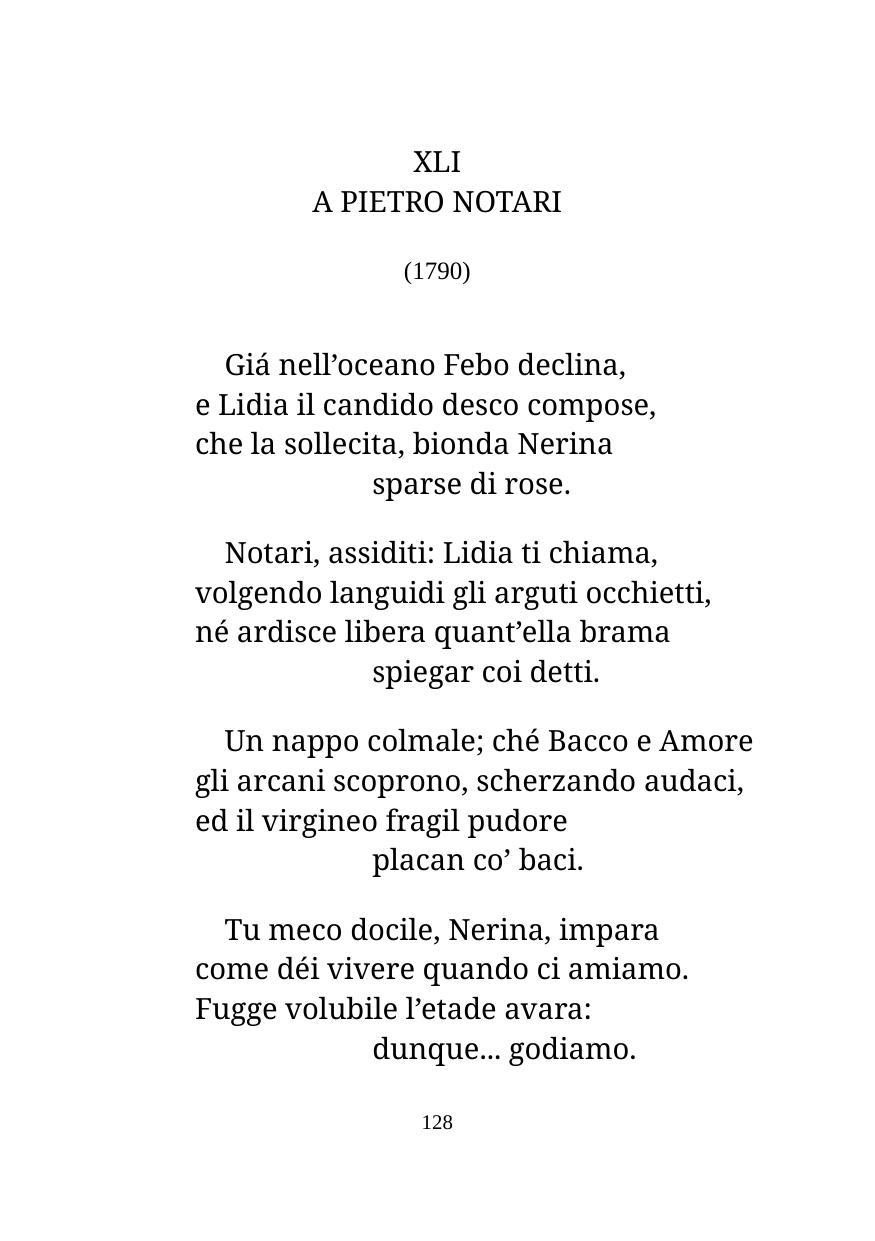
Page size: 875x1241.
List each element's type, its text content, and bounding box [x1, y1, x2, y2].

text (1790) [106, 256, 768, 285]
text spiegar coi detti. [342, 651, 768, 691]
text Un nappo colmale; ché Bacco e Amore gli arcani scoprono, scherzando audaci, ed il virgineo fragil pudore [195, 721, 768, 840]
text Notari, assiditi: Lidia ti chiama, volgendo languidi gli arguti occhietti, né ardisce libera quant’ella brama [195, 532, 768, 651]
text sparse di rose. [342, 463, 768, 503]
text Giá nell’oceano Febo declina, e Lidia il candido desco compose, che la sollecita, bionda Nerina [195, 344, 768, 463]
text placan co’ baci. [342, 840, 768, 879]
subtitle XLI A PIETRO NOTARI [106, 142, 768, 221]
text dunque... godiamo. [342, 1028, 768, 1068]
text Tu meco docile, Nerina, impara come déi vivere quando ci amiamo. Fugge volubile l’etade avara: [195, 909, 768, 1028]
